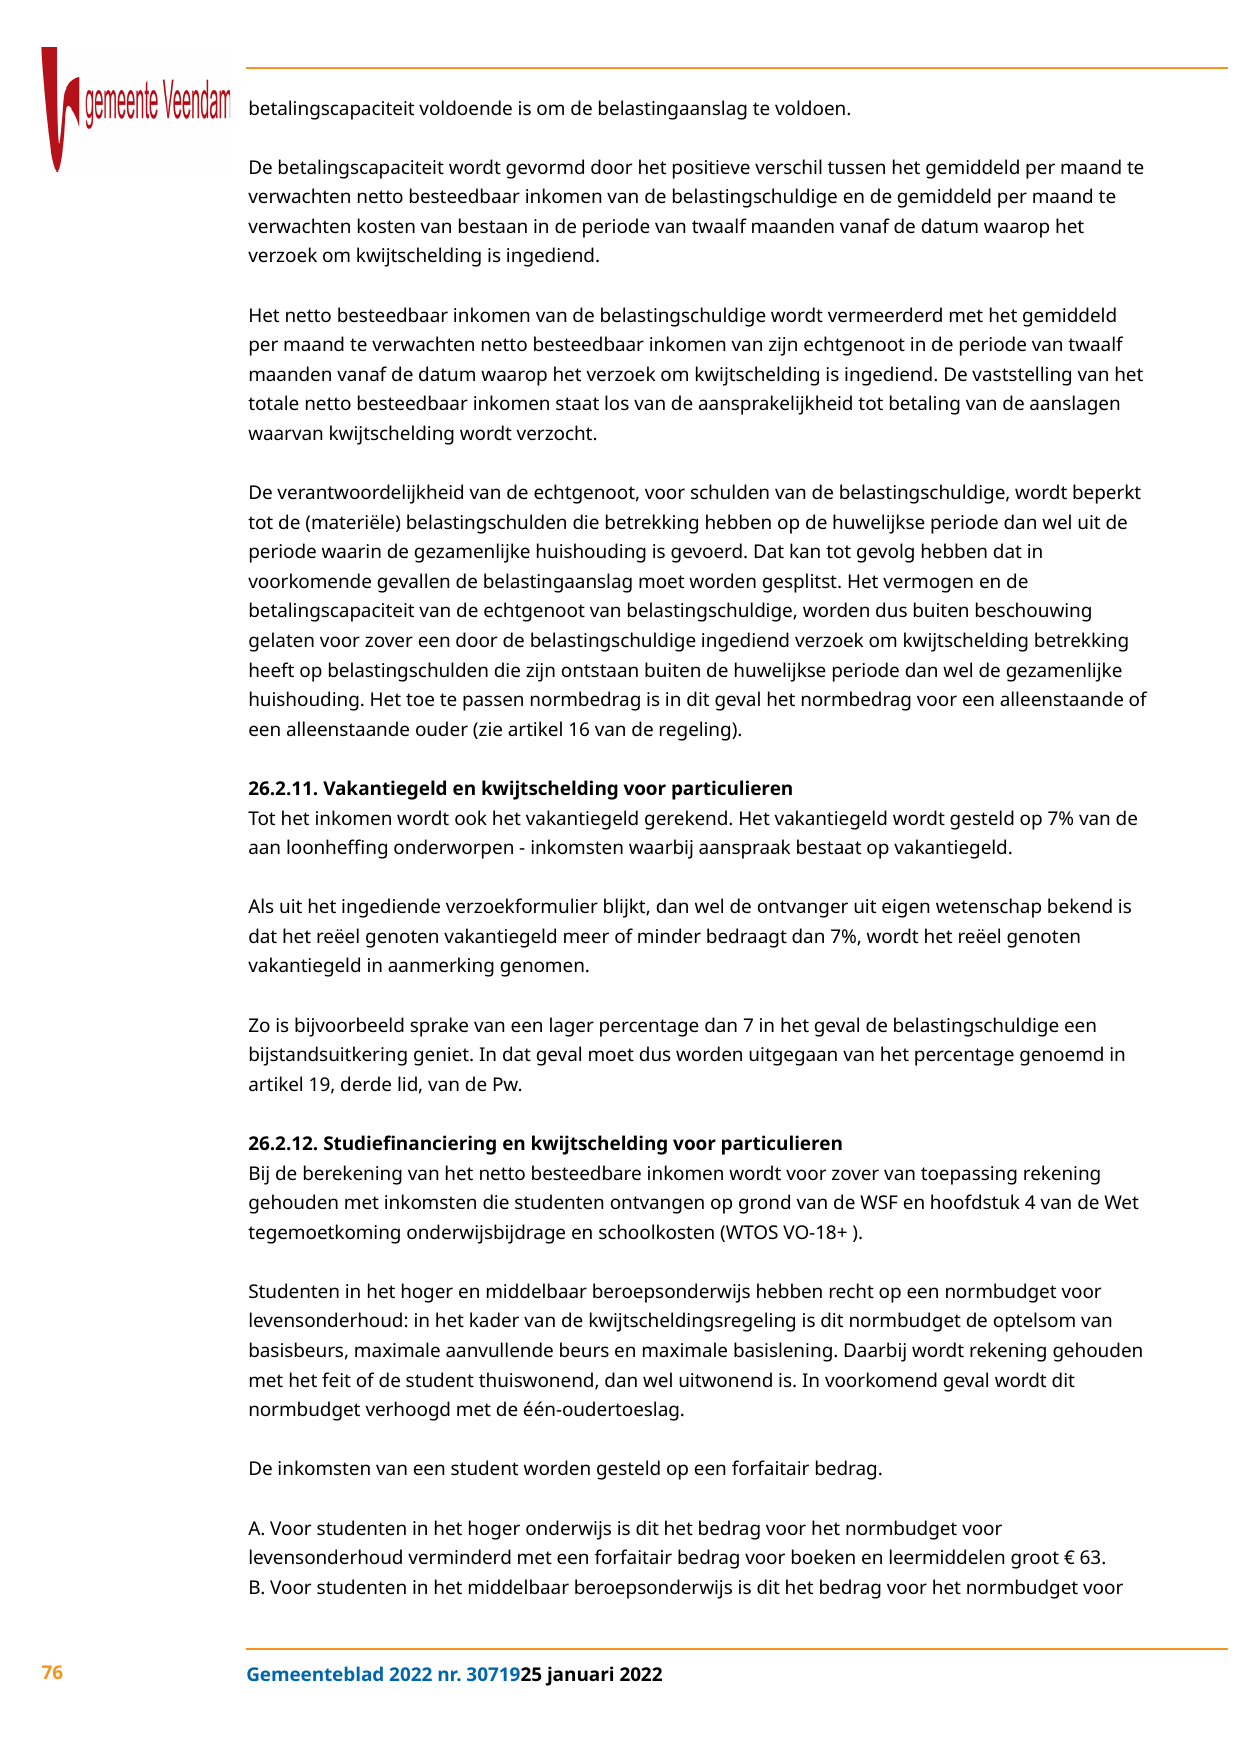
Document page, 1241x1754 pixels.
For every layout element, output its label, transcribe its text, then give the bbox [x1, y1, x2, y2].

text Zo is bijvoorbeeld sprake van een lager percentage dan 7 in het geval de belastingschuldige een bijstandsuitkering geniet. In dat geval moet dus worden uitgegaan van het percentage genoemd in artikel 19, derde lid, van de Pw. [248, 1012, 1152, 1097]
text De verantwoordelijkheid van de echtgenoot, voor schulden van de belastingschuldige, wordt beperkt tot de (materiële) belastingschulden die betrekking hebben op de huwelijkse periode dan wel uit de periode waarin de gezamenlijke huishouding is gevoerd. Dat kan tot gevolg hebben dat in voorkomende gevallen de belastingaanslag moet worden gesplitst. Het vermogen en de betalingscapaciteit van de echtgenoot van belastingschuldige, worden dus buiten beschouwing gelaten voor zover een door de belastingschuldige ingediend verzoek om kwijtschelding betrekking heeft op belastingschulden die zijn ontstaan buiten de huwelijkse periode dan wel de gezamenlijke huishouding. Het toe te passen normbedrag is in dit geval het normbedrag voor een alleenstaande of een alleenstaande ouder (zie artikel 16 van de regeling). [248, 479, 1152, 742]
text 26.2.11. Vakantiegeld en kwijtschelding voor particulieren [248, 775, 1152, 801]
picture [41, 47, 231, 172]
text De betalingscapaciteit wordt gevormd door het positieve verschil tussen het gemiddeld per maand te verwachten netto besteedbaar inkomen van de belastingschuldige en de gemiddeld per maand te verwachten kosten van bestaan in de periode van twaalf maanden vanaf de datum waarop het verzoek om kwijtschelding is ingediend. [248, 154, 1152, 268]
text De inkomsten van een student worden gesteld op een forfaitair bedrag. [248, 1456, 1152, 1481]
text 26.2.12. Studiefinanciering en kwijtschelding voor particulieren [248, 1130, 1152, 1156]
text Als uit het ingediende verzoekformulier blijkt, dan wel de ontvanger uit eigen wetenschap bekend is dat het reëel genoten vakantiegeld meer of minder bedraagt dan 7%, wordt het reëel genoten vakantiegeld in aanmerking genomen. [248, 893, 1152, 978]
text Tot het inkomen wordt ook het vakantiegeld gerekend. Het vakantiegeld wordt gesteld op 7% van de aan loonheffing onderworpen - inkomsten waarbij aanspraak bestaat op vakantiegeld. [248, 805, 1152, 860]
text betalingscapaciteit voldoende is om de belastingaanslag te voldoen. [248, 95, 1152, 121]
text B. Voor studenten in het middelbaar beroepsonderwijs is dit het bedrag voor het normbudget voor [248, 1574, 1152, 1600]
text Bij de berekening van het netto besteedbare inkomen wordt voor zover van toepassing rekening gehouden met inkomsten die studenten ontvangen op grond van de WSF en hoofdstuk 4 van de Wet tegemoetkoming onderwijsbijdrage en schoolkosten (WTOS VO-18+ ). [248, 1160, 1152, 1245]
text A. Voor studenten in het hoger onderwijs is dit het bedrag voor het normbudget voor levensonderhoud verminderd met een forfaitair bedrag voor boeken en leermiddelen groot € 63. [248, 1515, 1152, 1570]
text Studenten in het hoger en middelbaar beroepsonderwijs hebben recht op een normbudget voor levensonderhoud: in het kader van de kwijtscheldingsregeling is dit normbudget de optelsom van basisbeurs, maximale aanvullende beurs en maximale basislening. Daarbij wordt rekening gehouden met het feit of de student thuiswonend, dan wel uitwonend is. In voorkomend geval wordt dit normbudget verhoogd met de één-oudertoeslag. [248, 1278, 1152, 1422]
text Het netto besteedbaar inkomen van de belastingschuldige wordt vermeerderd met het gemiddeld per maand te verwachten netto besteedbaar inkomen van zijn echtgenoot in de periode van twaalf maanden vanaf de datum waarop het verzoek om kwijtschelding is ingediend. De vaststelling van het totale netto besteedbaar inkomen staat los van de aansprakelijkheid tot betaling van de aanslagen waarvan kwijtschelding wordt verzocht. [248, 302, 1152, 446]
